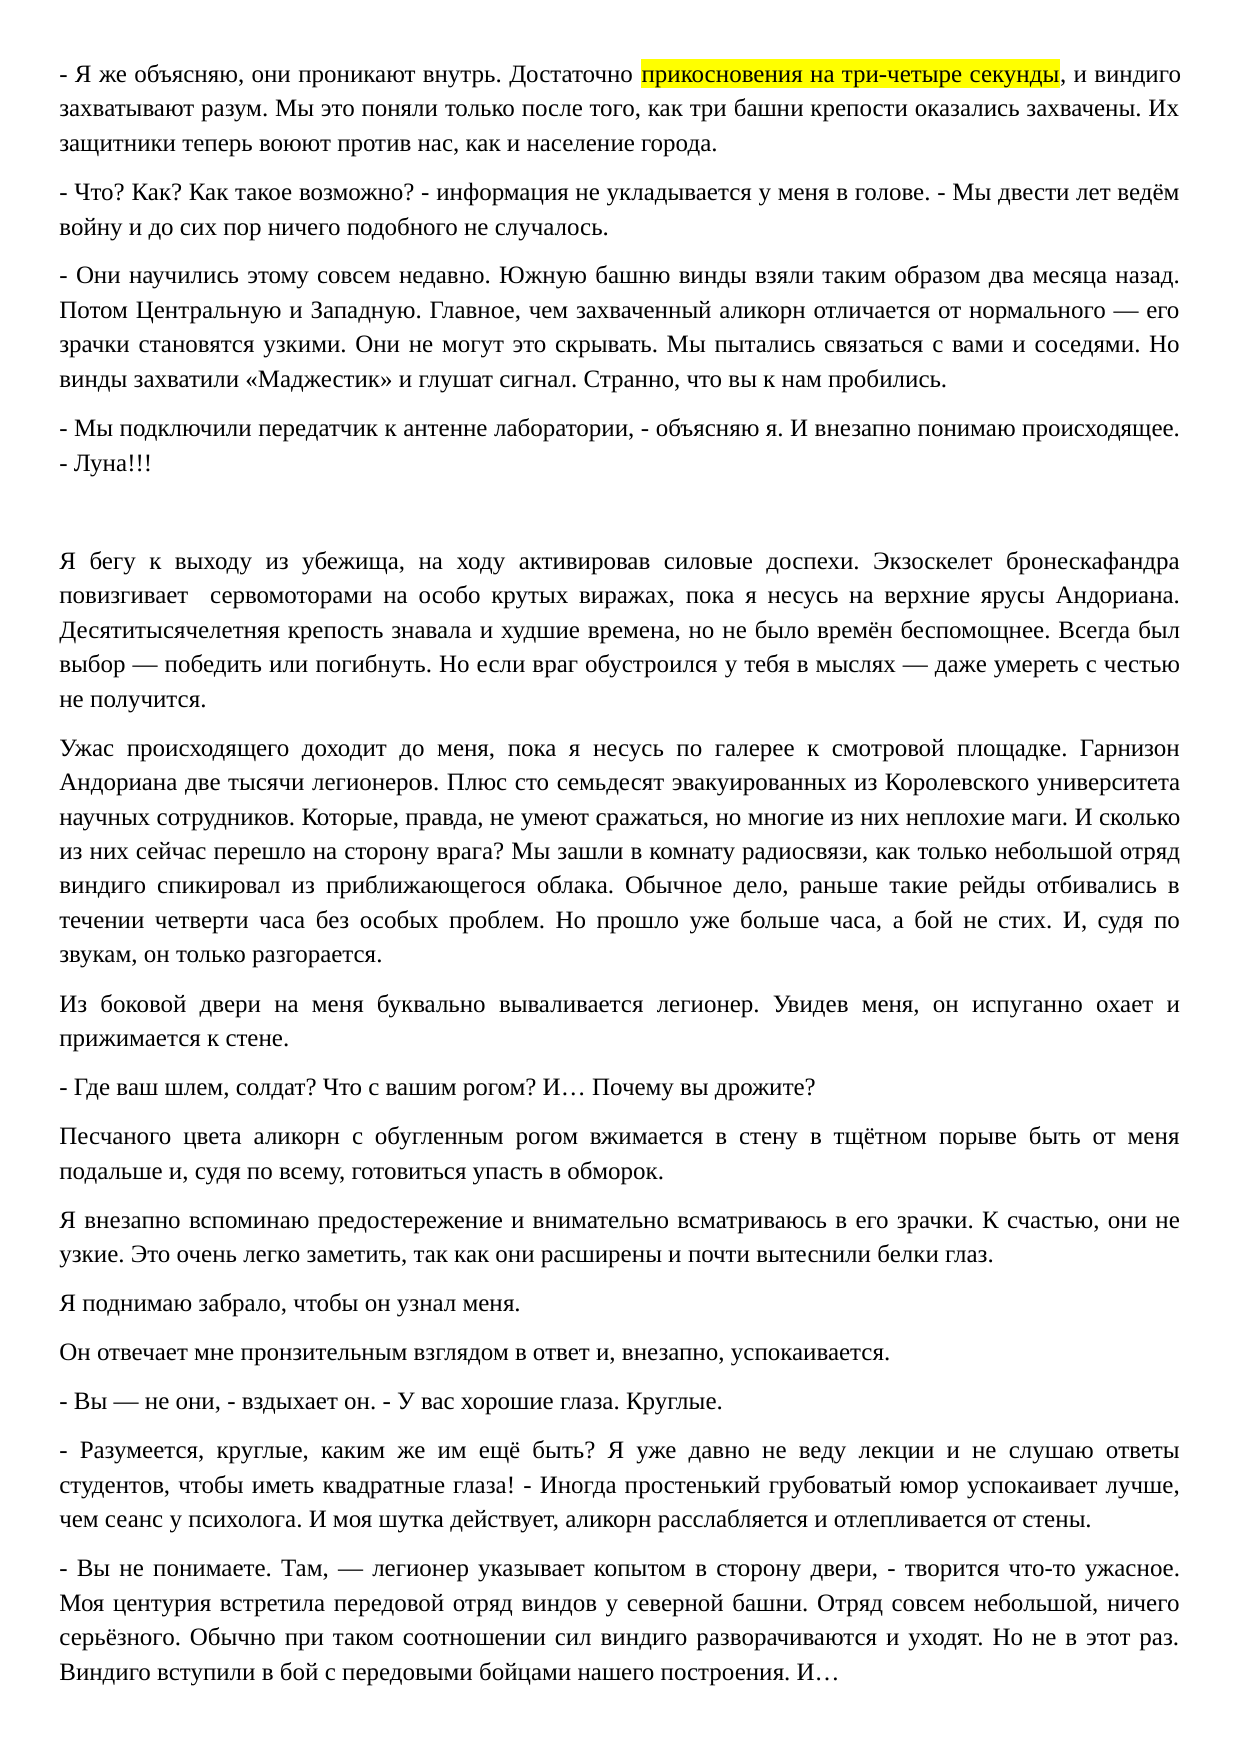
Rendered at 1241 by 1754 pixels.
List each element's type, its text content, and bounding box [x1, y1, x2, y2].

text Песчаного цвета аликорн с обугленным рогом вжимается в стену в тщётном порыве быть от меня подальше и, судя по всему, готовиться упасть в обморок. [59, 1121, 1181, 1184]
text - Они научились этому совсем недавно. Южную башню винды взяли таким образом два месяца назад. Потом Центральную и Западную. Главное, чем захваченный аликорн отличается от нормального — его зрачки становятся узкими. Они не могут это скрывать. Мы пытались связаться с вами и соседями. Но винды захватили «Маджестик» и глушат сигнал. Странно, что вы к нам пробились. [59, 261, 1181, 393]
text - Где ваш шлем, солдат? Что с вашим рогом? И… Почему вы дрожите? [59, 1072, 1181, 1101]
text - Что? Как? Как такое возможно? - информация не укладывается у меня в голове. - Мы двести лет ведём войну и до сих пор ничего подобного не случалось. [59, 177, 1181, 240]
text Я внезапно вспоминаю предостережение и внимательно всматриваюсь в его зрачки. К счастью, они не узкие. Это очень легко заметить, так как они расширены и почти вытеснили белки глаз. [59, 1205, 1181, 1268]
text Из боковой двери на меня буквально вываливается легионер. Увидев меня, он испуганно охает и прижимается к стене. [59, 989, 1181, 1052]
text - Вы — не они, - вздыхает он. - У вас хорошие глаза. Круглые. [59, 1386, 1181, 1415]
text - Я же объясняю, они проникают внутрь. Достаточно прикосновения на три-четыре секунды, и виндиго захватывают разум. Мы это поняли только после того, как три башни крепости оказались захвачены. Их защитники теперь воюют против нас, как и население города. [59, 59, 1181, 157]
text - Мы подключили передатчик к антенне лаборатории, - объясняю я. И внезапно понимаю происходящее. - Луна!!! [59, 413, 1181, 476]
text Он отвечает мне пронзительным взглядом в ответ и, внезапно, успокаивается. [59, 1337, 1181, 1366]
text - Разумеется, круглые, каким же им ещё быть? Я уже давно не веду лекции и не слушаю ответы студентов, чтобы иметь квадратные глаза! - Иногда простенький грубоватый юмор успокаивает лучше, чем сеанс у психолога. И моя шутка действует, аликорн расслабляется и отлепливается от стены. [59, 1436, 1181, 1533]
text Ужас происходящего доходит до меня, пока я несусь по галерее к смотровой площадке. Гарнизон Андориана две тысячи легионеров. Плюс сто семьдесят эвакуированных из Королевского университета научных сотрудников. Которые, правда, не умеют сражаться, но многие из них неплохие маги. И сколько из них сейчас перешло на сторону врага? Мы зашли в комнату радиосвязи, как только небольшой отряд виндиго спикировал из приближающегося облака. Обычное дело, раньше такие рейды отбивались в течении четверти часа без особых проблем. Но прошло уже больше часа, а бой не стих. И, судя по звукам, он только разгорается. [59, 733, 1181, 968]
text Я бегу к выходу из убежища, на ходу активировав силовые доспехи. Экзоскелет бронескафандра повизгивает сервомоторами на особо крутых виражах, пока я несусь на верхние ярусы Андориана. Десятитысячелетняя крепость знавала и худшие времена, но не было времён беспомощнее. Всегда был выбор — победить или погибнуть. Но если враг обустроился у тебя в мыслях — даже умереть с честью не получится. [59, 546, 1181, 712]
text Я поднимаю забрало, чтобы он узнал меня. [59, 1288, 1181, 1317]
text - Вы не понимаете. Там, — легионер указывает копытом в сторону двери, - творится что-то ужасное. Моя центурия встретила передовой отряд виндов у северной башни. Отряд совсем небольшой, ничего серьёзного. Обычно при таком соотношении сил виндиго разворачиваются и уходят. Но не в этот раз. Виндиго вступили в бой с передовыми бойцами нашего построения. И… [59, 1553, 1181, 1686]
